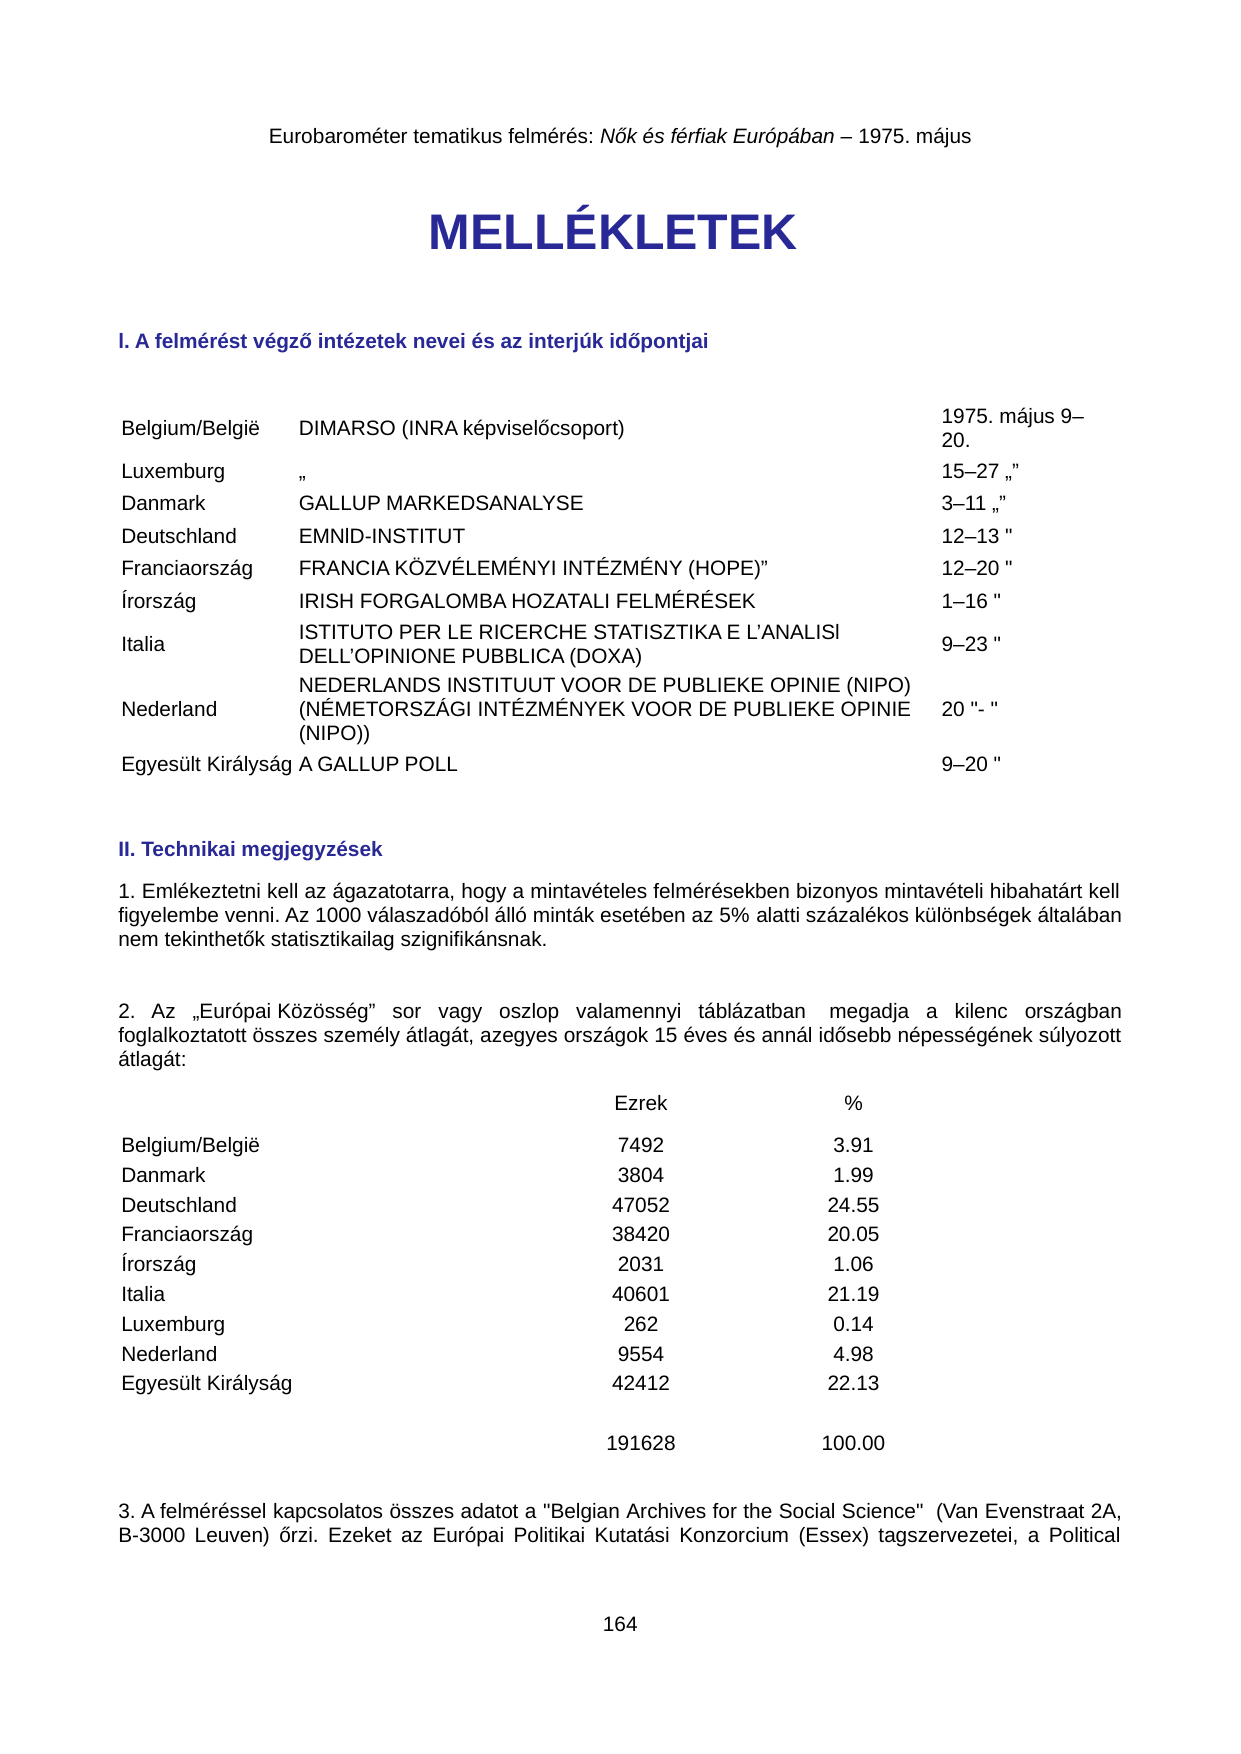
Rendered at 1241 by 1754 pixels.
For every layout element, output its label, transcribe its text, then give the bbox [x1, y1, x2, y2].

subtitle MELLÉKLETEK [118, 202, 1122, 260]
table_cell 15–27 „” [939, 455, 1104, 487]
table_cell 1.06 [745, 1249, 962, 1279]
table_cell 12–13 " [939, 520, 1104, 552]
table_cell Luxemburg [118, 1309, 537, 1338]
table_cell 191628 [537, 1428, 745, 1458]
table_cell Írország [118, 1249, 537, 1279]
table_cell Nederland [118, 1339, 537, 1368]
table_cell Deutschland [118, 1190, 537, 1219]
table_cell Írország [118, 584, 296, 617]
table_cell FRANCIA KÖZVÉLEMÉNYI INTÉZMÉNY (HOPE)” [296, 552, 938, 584]
table_cell 42412 [537, 1368, 745, 1398]
table_header Ezrek [537, 1076, 745, 1130]
table_cell Nederland [118, 670, 296, 748]
table_cell 4.98 [745, 1339, 962, 1368]
table_cell „ [296, 455, 938, 487]
table_cell NEDERLANDS INSTITUUT VOOR DE PUBLIEKE OPINIE (NIPO) (NÉMETORSZÁGI INTÉZMÉNYEK VOOR DE PUBLIEKE OPINIE (NIPO)) [296, 670, 938, 748]
table_cell 9–23 " [939, 617, 1104, 670]
table_cell Luxemburg [118, 455, 296, 487]
table_header % [745, 1076, 962, 1130]
table_cell Franciaország [118, 552, 296, 584]
text 1. Emlékeztetni kell az ágazatotarra, hogy a mintavételes felmérésekben bizonyos mintavételi hibahatárt kell figyelembe venni. Az 1000 válaszadóból álló minták esetében az 5% alatti százalékos különbségek általában nem tekinthetők statisztikailag szignifikánsnak. [118, 879, 1122, 951]
table_cell 24.55 [745, 1190, 962, 1219]
table_cell Franciaország [118, 1219, 537, 1249]
table_cell 21.19 [745, 1279, 962, 1309]
table_cell [118, 1428, 537, 1458]
table_cell Belgium/België [118, 1130, 537, 1160]
table_header [118, 1076, 537, 1130]
table_cell 0.14 [745, 1309, 962, 1338]
table_cell 38420 [537, 1219, 745, 1249]
table_cell 1.99 [745, 1160, 962, 1189]
text 3. A felméréssel kapcsolatos összes adatot a "Belgian Archives for the Social Science" (Van Evenstraat 2A, B-3000 Leuven) őrzi. Ezeket az Európai Politikai Kutatási Konzorcium (Essex) tagszervezetei, a Political [118, 1499, 1122, 1547]
table_cell 22.13 [745, 1368, 962, 1398]
table_cell Danmark [118, 487, 296, 519]
table_cell 3.91 [745, 1130, 962, 1160]
table_cell 1–16 " [939, 584, 1104, 617]
table_cell 9–20 " [939, 748, 1104, 781]
table_cell A GALLUP POLL [296, 748, 938, 781]
table_header Belgium/België [118, 401, 296, 455]
table_cell EMNlD-INSTITUT [296, 520, 938, 552]
table_cell 40601 [537, 1279, 745, 1309]
table_cell 20 "- " [939, 670, 1104, 748]
table_cell 3–11 „” [939, 487, 1104, 519]
table_cell 9554 [537, 1339, 745, 1368]
subtitle II. Technikai megjegyzések [118, 837, 1122, 861]
text 2. Az „Európai Közösség” sor vagy oszlop valamennyi táblázatban megadja a kilenc országban foglalkoztatott összes személy átlagát, azegyes országok 15 éves és annál idősebb népességének súlyozott átlagát: [118, 998, 1122, 1070]
table_cell Egyesült Királyság [118, 1368, 537, 1398]
table_header DIMARSO (INRA képviselőcsoport) [296, 401, 938, 455]
table_cell Danmark [118, 1160, 537, 1189]
table_cell 47052 [537, 1190, 745, 1219]
subtitle l. A felmérést végző intézetek nevei és az interjúk időpontjai [118, 329, 1122, 353]
table_cell IRISH FORGALOMBA HOZATALI FELMÉRÉSEK [296, 584, 938, 617]
table_cell [537, 1398, 745, 1428]
table_cell GALLUP MARKEDSANALYSE [296, 487, 938, 519]
table_cell 7492 [537, 1130, 745, 1160]
table_cell 100.00 [745, 1428, 962, 1458]
table_cell 20.05 [745, 1219, 962, 1249]
table_cell Italia [118, 1279, 537, 1309]
table_cell Egyesült Királyság [118, 748, 296, 781]
table_header 1975. május 9–20. [939, 401, 1104, 455]
table_cell 3804 [537, 1160, 745, 1189]
table_cell 262 [537, 1309, 745, 1338]
table_cell [118, 1398, 537, 1428]
table_cell Italia [118, 617, 296, 670]
table_cell Deutschland [118, 520, 296, 552]
table_cell ISTITUTO PER LE RICERCHE STATISZTIKA E L’ANALISl DELL’OPINIONE PUBBLICA (DOXA) [296, 617, 938, 670]
table_cell 2031 [537, 1249, 745, 1279]
table_cell 12–20 " [939, 552, 1104, 584]
table_cell [745, 1398, 962, 1428]
